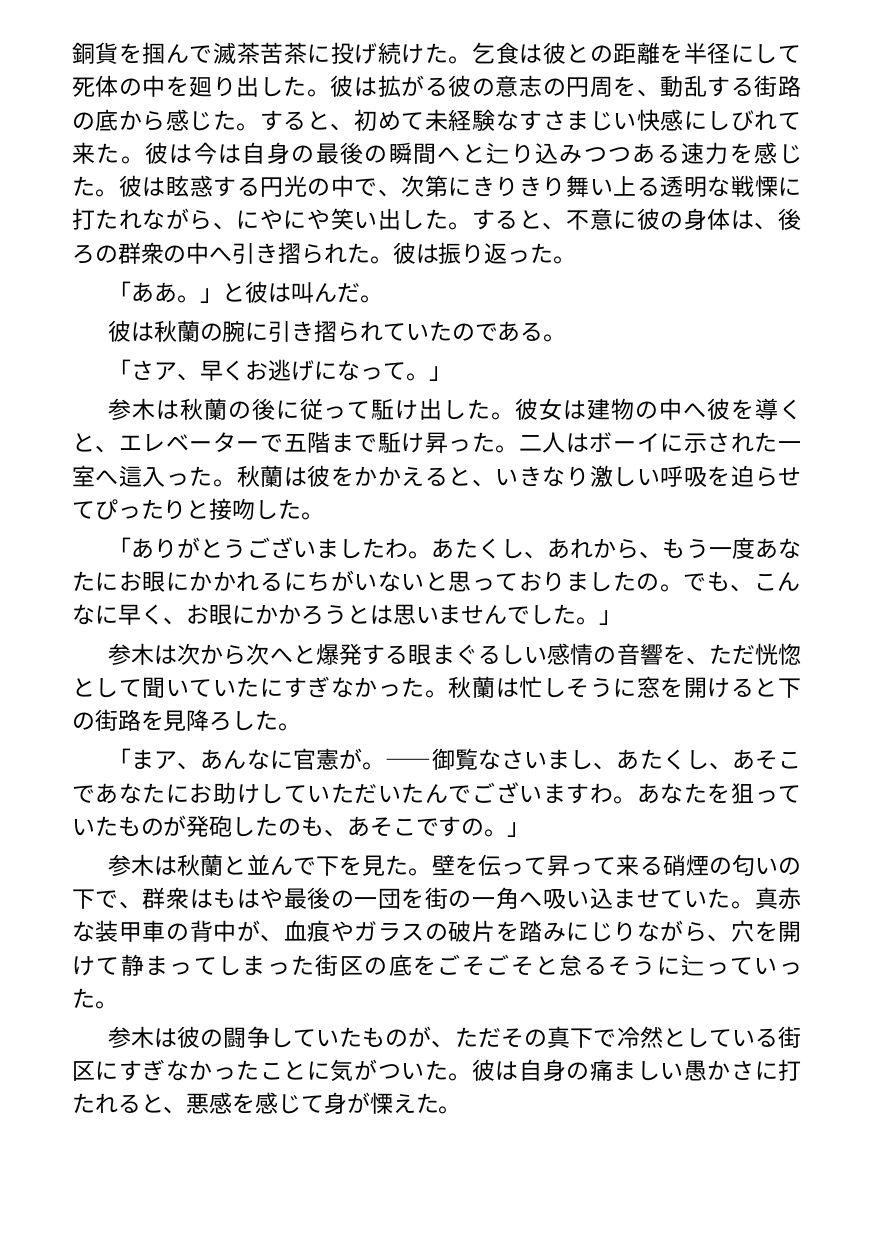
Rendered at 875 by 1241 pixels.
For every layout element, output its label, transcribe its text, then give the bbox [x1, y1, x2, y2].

text 参木は次から次へと爆発する眼まぐるしい感情の音響を、ただ恍惚として聞いていたにすぎなかった。秋蘭は忙しそうに窓を開けると下の街路を見降ろした。 [72, 637, 802, 736]
text 「ああ。」と彼は叫んだ。 [72, 274, 802, 308]
text 参木は秋蘭と並んで下を見た。壁を伝って昇って来る硝煙の匂いの下で、群衆はもはや最後の一団を街の一角へ吸い込ませていた。真赤な装甲車の背中が、血痕やガラスの破片を踏みにじりながら、穴を開けて静まってしまった街区の底をごそごそと怠るそうに辷っていった。 [72, 848, 802, 1014]
text 銅貨を掴んで滅茶苦茶に投げ続けた。乞食は彼との距離を半径にして死体の中を廻り出した。彼は拡がる彼の意志の円周を、動乱する街路の底から感じた。すると、初めて未経験なすさまじい快感にしびれて来た。彼は今は自身の最後の瞬間へと辷り込みつつある速力を感じた。彼は眩惑する円光の中で、次第にきりきり舞い上る透明な戦慄に打たれながら、にやにや笑い出した。すると、不意に彼の身体は、後ろの群衆の中へ引き摺られた。彼は振り返った。 [72, 36, 802, 269]
text 彼は秋蘭の腕に引き摺られていたのである。 [72, 314, 802, 347]
text 「まア、あんなに官憲が。――御覧なさいまし、あたくし、あそこであなたにお助けしていただいたんでございますわ。あなたを狙っていたものが発砲したのも、あそこですの。」 [72, 742, 802, 842]
text 「さア、早くお逃げになって。」 [72, 353, 802, 386]
text 参木は秋蘭の後に従って駈け出した。彼女は建物の中へ彼を導くと、エレベーターで五階まで駈け昇った。二人はボーイに示された一室へ這入った。秋蘭は彼をかかえると、いきなり激しい呼吸を迫らせてぴったりと接吻した。 [72, 392, 802, 525]
text 参木は彼の闘争していたものが、ただその真下で冷然としている街区にすぎなかったことに気がついた。彼は自身の痛ましい愚かさに打たれると、悪感を感じて身が慄えた。 [72, 1020, 802, 1119]
text 「ありがとうございましたわ。あたくし、あれから、もう一度あなたにお眼にかかれるにちがいないと思っておりましたの。でも、こんなに早く、お眼にかかろうとは思いませんでした。」 [72, 531, 802, 631]
